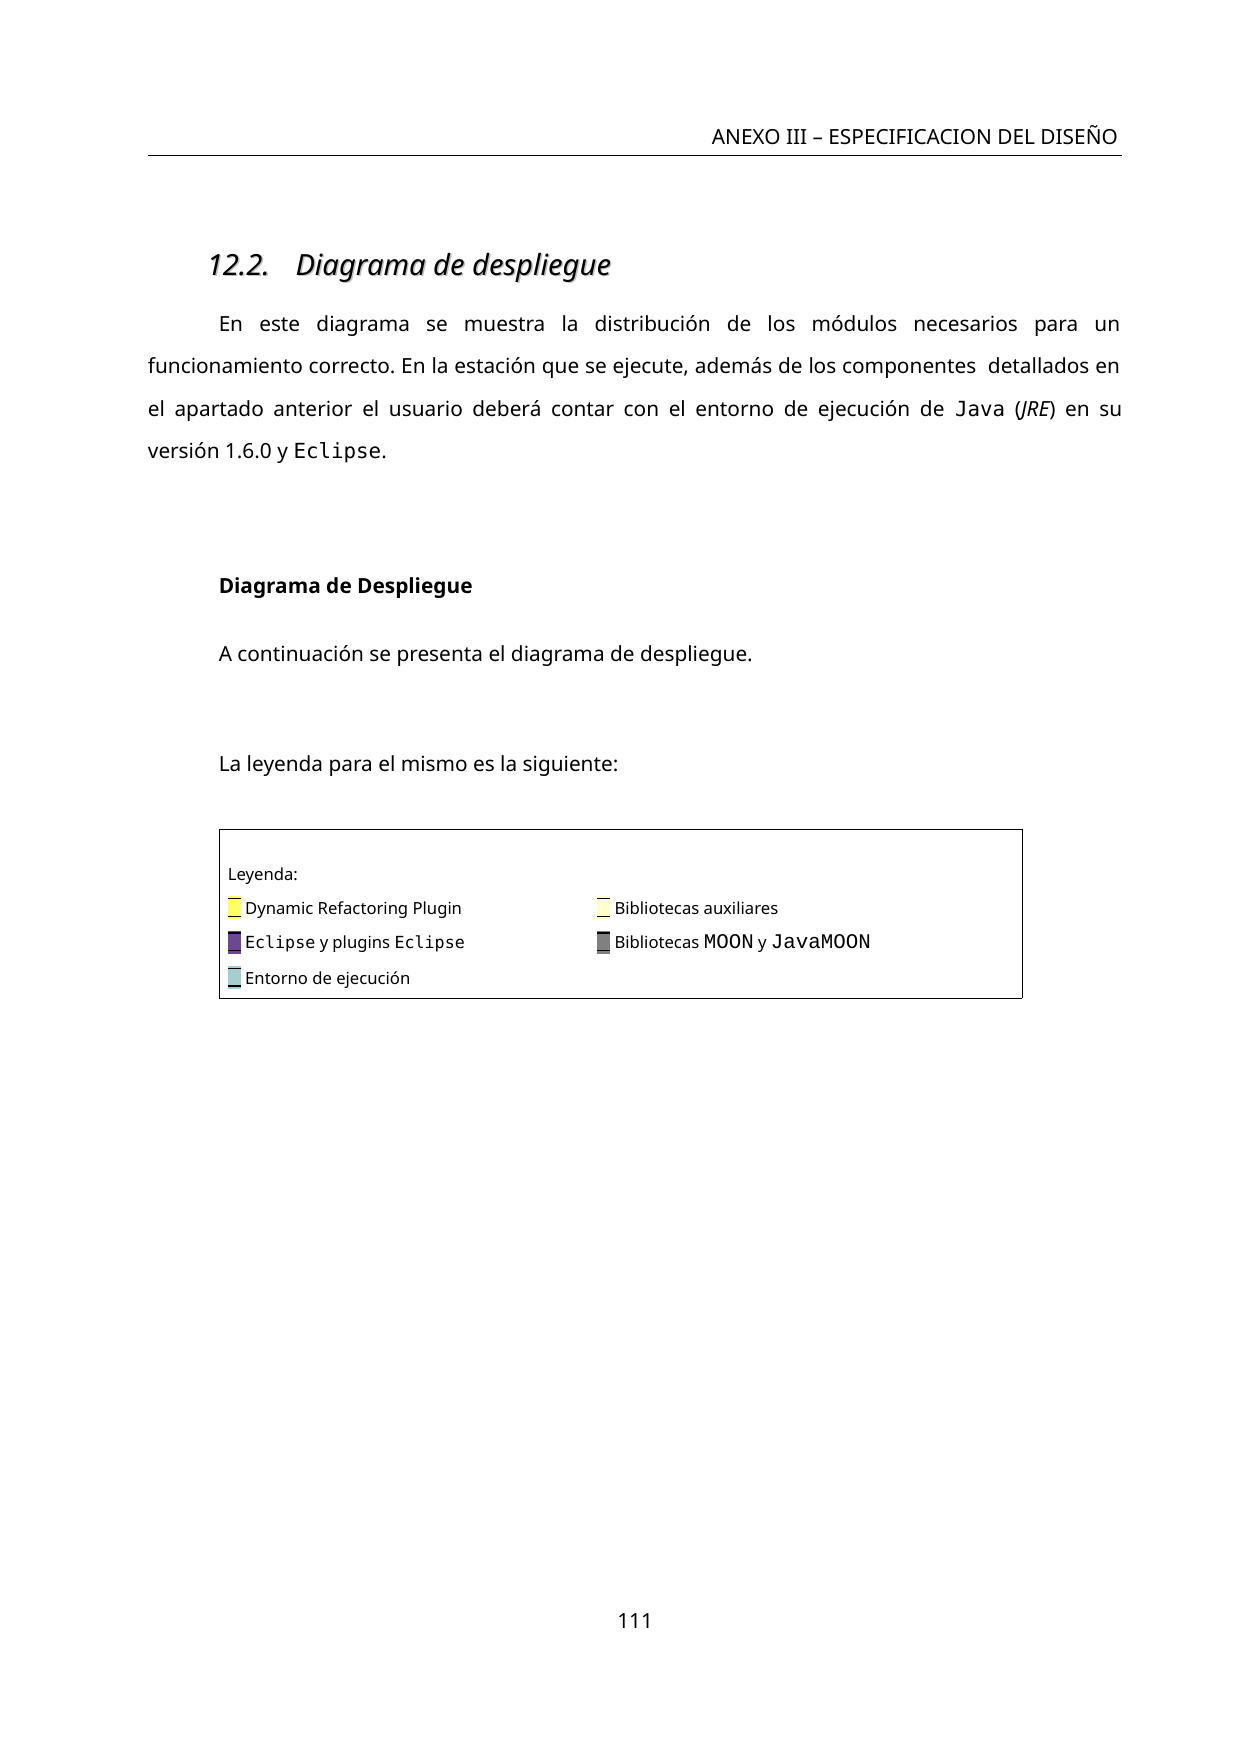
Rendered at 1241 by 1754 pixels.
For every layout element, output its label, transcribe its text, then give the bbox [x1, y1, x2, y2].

text A continuación se presenta el diagrama de despliegue. [148, 639, 1122, 710]
text Leyenda: Dynamic Refactoring Plugin Bibliotecas auxiliares Eclipse y plugins Eclipse Bibliotecas MOON y JavaMOON Entorno de ejecución [228, 862, 1013, 989]
text La leyenda para el mismo es la siguiente: [148, 749, 1122, 778]
subtitle Diagrama de despliegue [207, 244, 1122, 284]
text Diagrama de Despliegue [148, 572, 1122, 600]
text En este diagrama se muestra la distribución de los módulos necesarios para un funcionamiento correcto. En la estación que se ejecute, además de los componentes detallados en el apartado anterior el usuario deberá contar con el entorno de ejecución de Java (JRE) en su versión 1.6.0 y Eclipse. [148, 309, 1122, 465]
